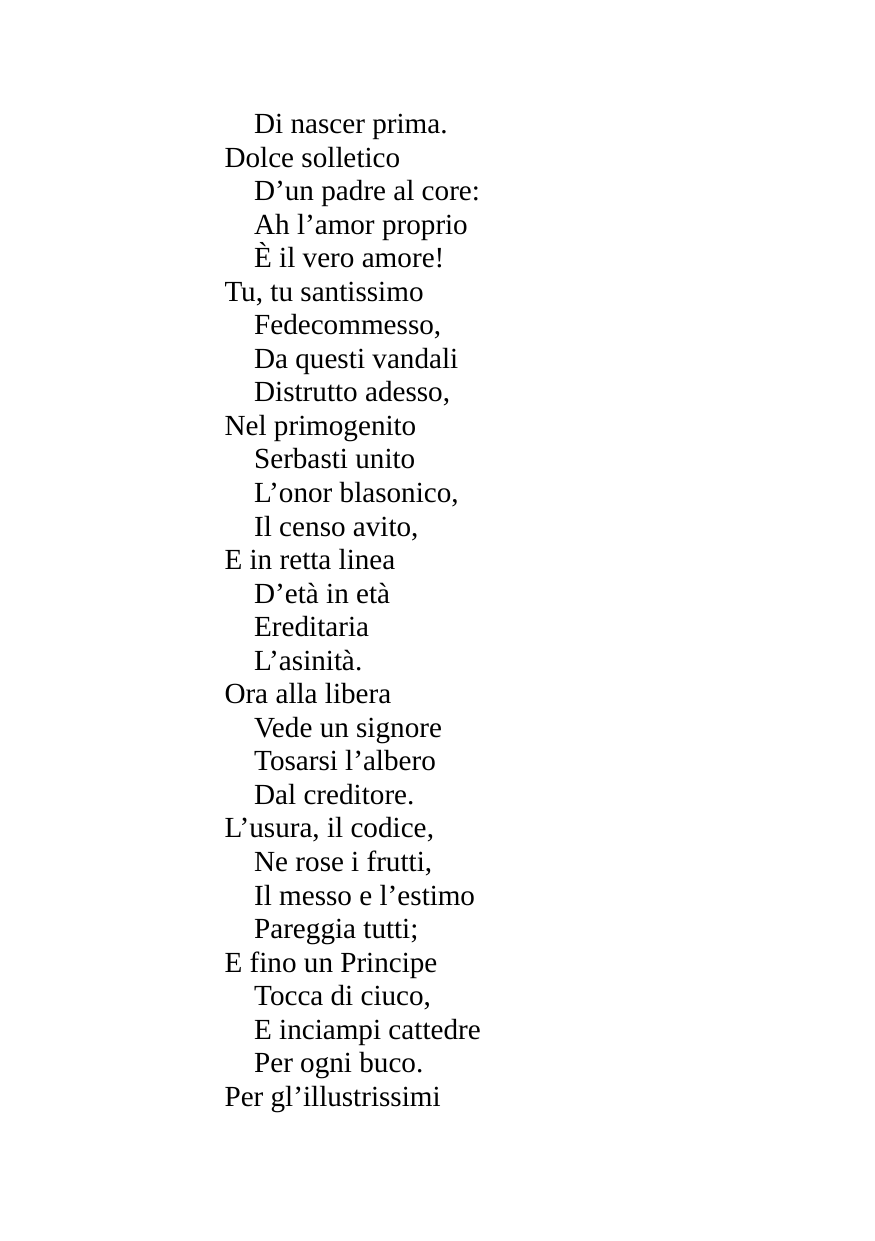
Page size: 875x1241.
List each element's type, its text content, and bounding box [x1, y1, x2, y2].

text Tu, tu santissimo Fedecommesso, Da questi vandali Distrutto adesso, [224, 274, 768, 408]
text Nel primogenito Serbasti unito L’onor blasonico, Il censo avito, [224, 408, 768, 542]
text L’usura, il codice, Ne rose i frutti, Il messo e l’estimo Pareggia tutti; [224, 811, 768, 945]
text Dolce solletico D’un padre al core: Ah l’amor proprio È il vero amore! [224, 140, 768, 274]
text Ora alla libera Vede un signore Tosarsi l’albero Dal creditore. [224, 676, 768, 811]
text Di nascer prima. [224, 106, 768, 140]
text E in retta linea D’età in età Ereditaria L’asinità. [224, 542, 768, 676]
text E fino un Principe Tocca di ciuco, E inciampi cattedre Per ogni buco. [224, 945, 768, 1079]
text Per gl’illustrissimi [224, 1079, 768, 1112]
